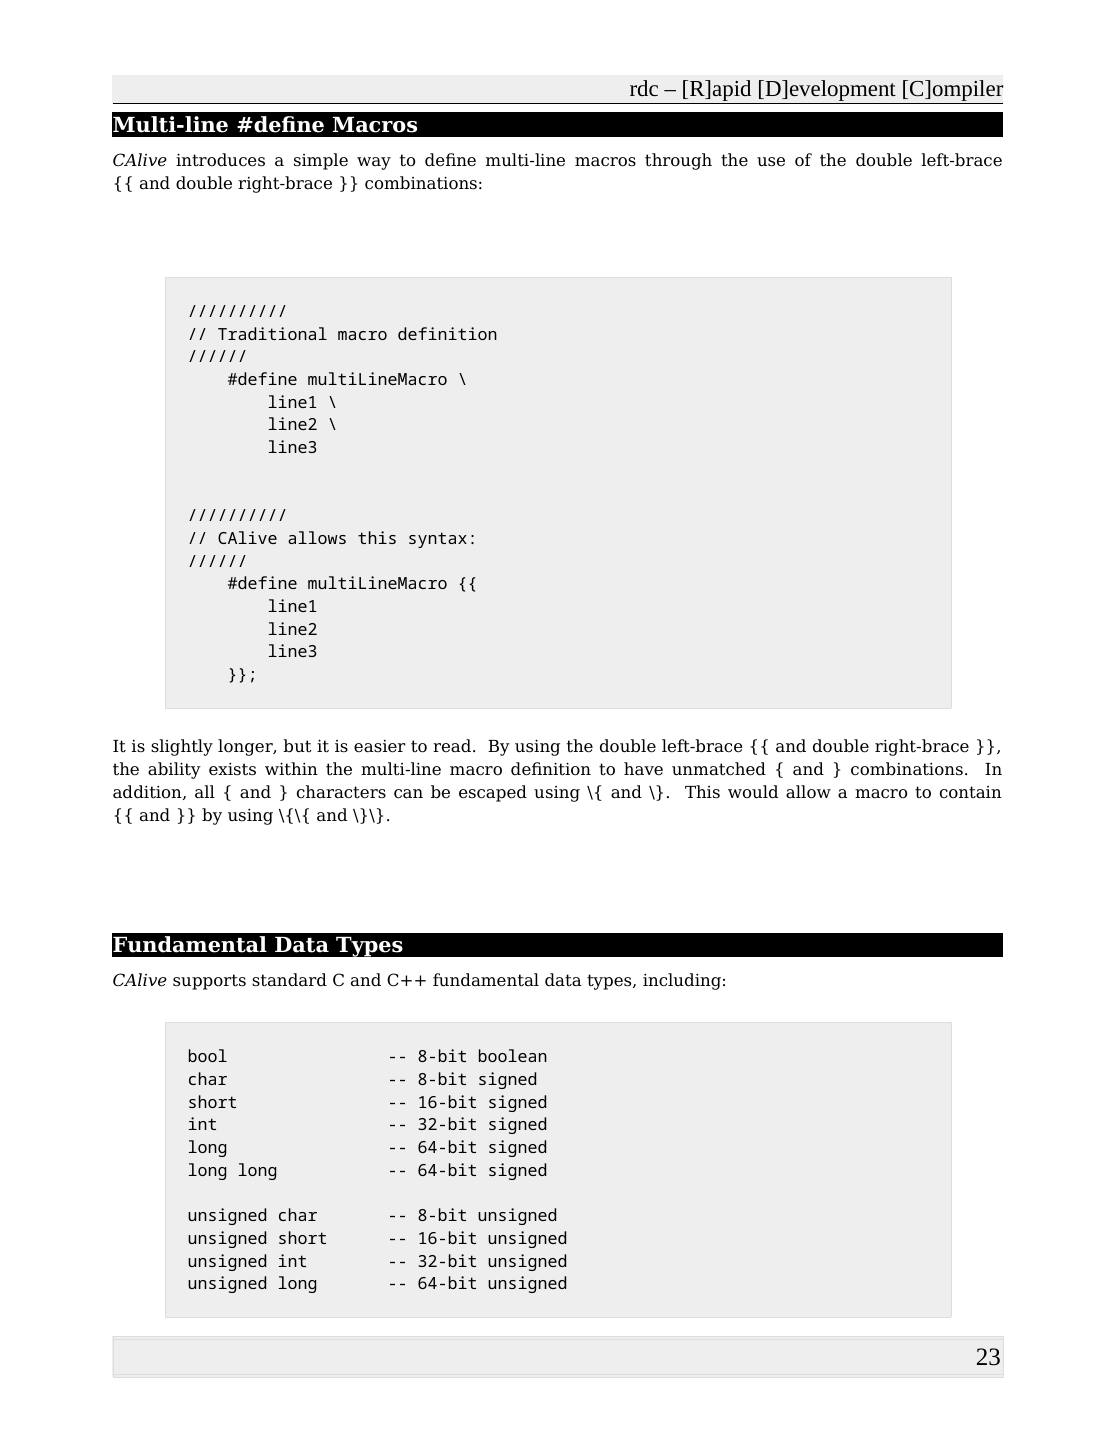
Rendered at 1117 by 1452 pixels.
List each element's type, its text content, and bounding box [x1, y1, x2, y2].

text bool -- 8-bit boolean char -- 8-bit signed short -- 16-bit signed int -- 32-bit signed long -- 64-bit signed long long -- 64-bit signed unsigned char -- 8-bit unsigned unsigned short -- 16-bit unsigned unsigned int -- 32-bit unsigned unsigned long -- 64-bit unsigned [166, 1023, 951, 1317]
text ////////// // Traditional macro definition ////// #define multiLineMacro \ line1 \ line2 \ line3 ////////// // CAlive allows this syntax: ////// #define multiLineMacro {{ line1 line2 line3 }}; [166, 278, 951, 708]
text CAlive introduces a simple way to define multi-line macros through the use of the double left-brace {{ and double right-brace }} combinations: [112, 151, 1003, 193]
text CAlive supports standard C and C++ fundamental data types, including: [112, 971, 1003, 990]
subtitle Fundamental Data Types [112, 933, 1003, 957]
subtitle Multi-line #define Macros [112, 112, 1003, 137]
text It is slightly longer, but it is easier to read. By using the double left-brace {{ and double right-brace }}, the ability exists within the multi-line macro definition to have unmatched { and } combinations. In addition, all { and } characters can be escaped using \{ and \}. This would allow a macro to contain {{ and }} by using \{\{ and \}\}. [112, 737, 1003, 826]
